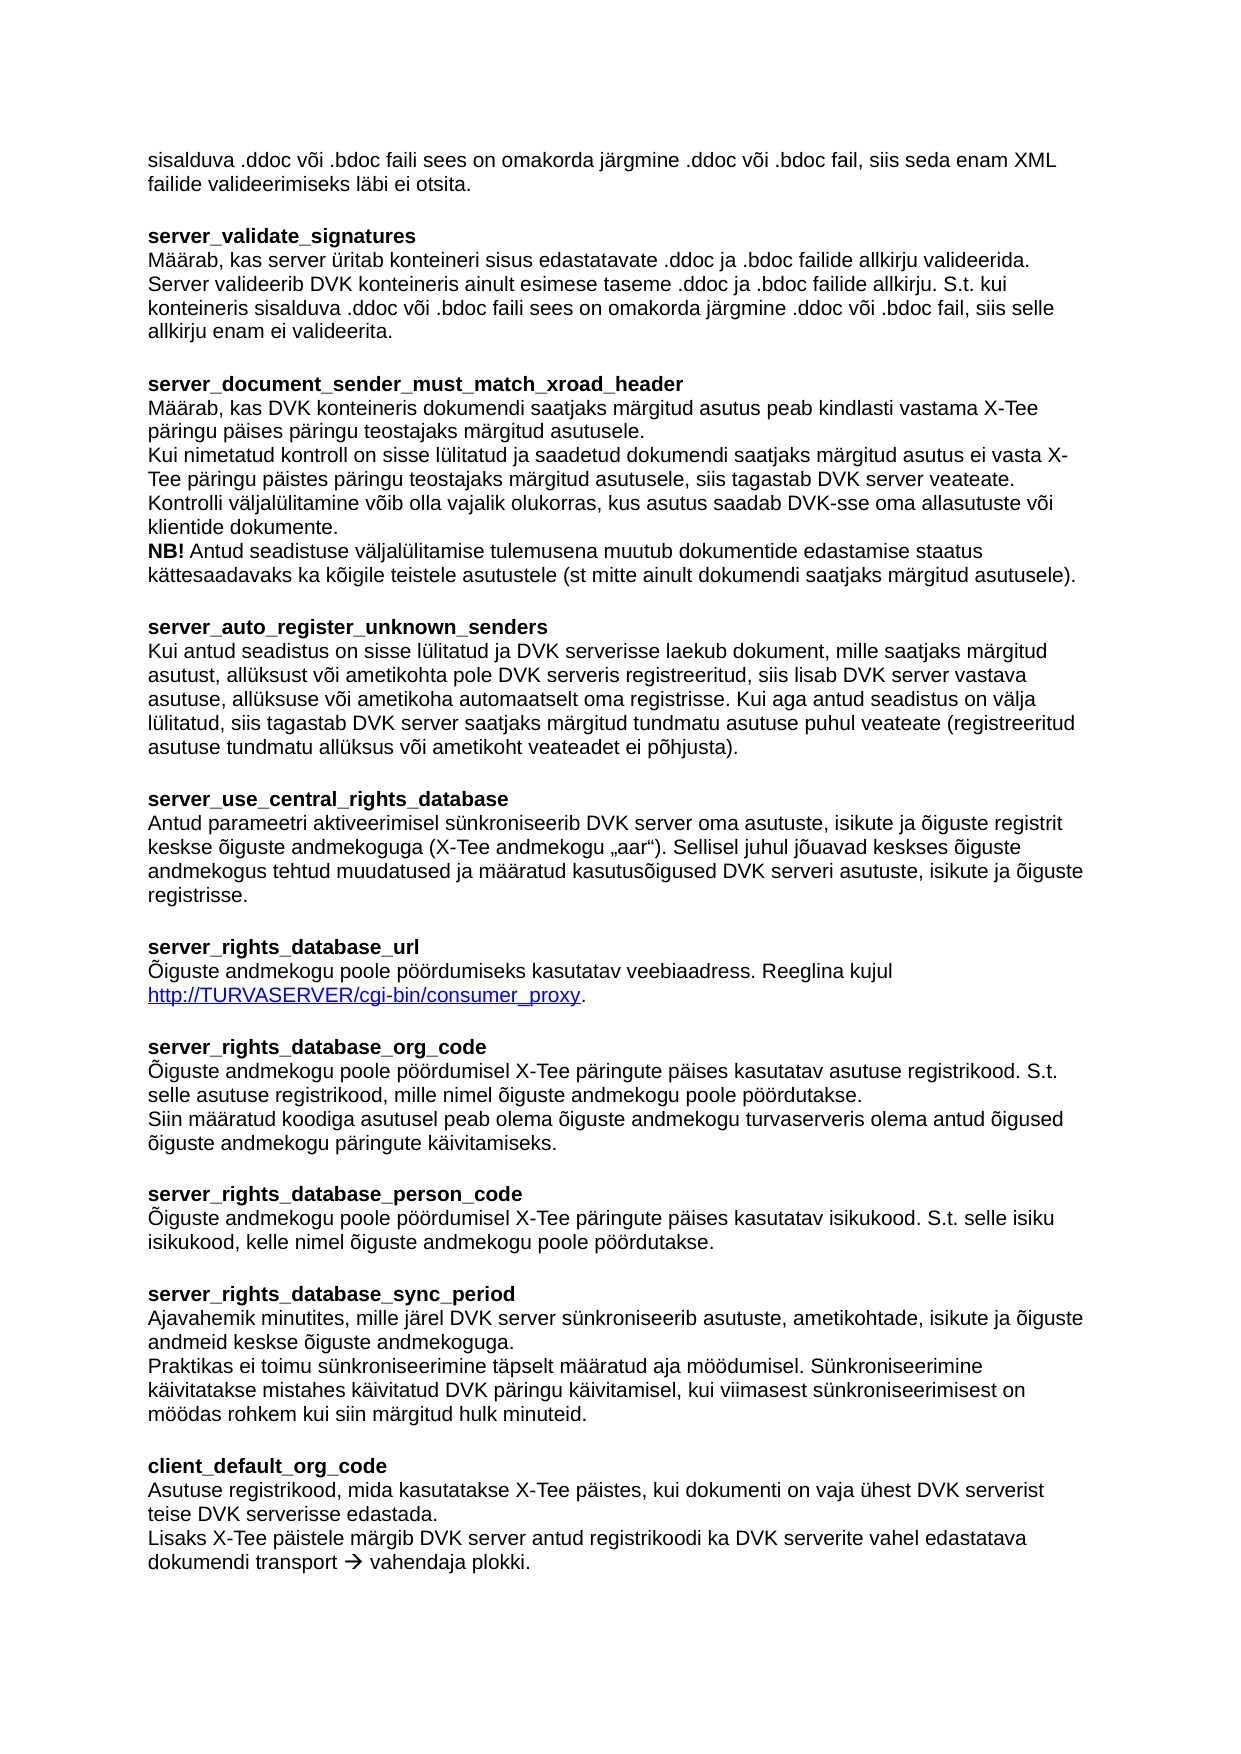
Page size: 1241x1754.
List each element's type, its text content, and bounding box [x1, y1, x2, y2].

text Kui antud seadistus on sisse lülitatud ja DVK serverisse laekub dokument, mille saatjaks märgitud asutust, allüksust või ametikohta pole DVK serveris registreeritud, siis lisab DVK server vastava asutuse, allüksuse või ametikoha automaatselt oma registrisse. Kui aga antud seadistus on välja lülitatud, siis tagastab DVK server saatjaks märgitud tundmatu asutuse puhul veateate (registreeritud asutuse tundmatu allüksus või ametikoht veateadet ei põhjusta). [148, 639, 1093, 759]
text server_rights_database_person_code [148, 1182, 1093, 1206]
text Õiguste andmekogu poole pöördumisel X-Tee päringute päises kasutatav asutuse registrikood. S.t. selle asutuse registrikood, mille nimel õiguste andmekogu poole pöördutakse. [148, 1058, 1093, 1106]
text server_rights_database_sync_period [148, 1282, 1093, 1306]
text http://TURVASERVER/cgi-bin/consumer_proxy. [148, 982, 1093, 1006]
text Lisaks X-Tee päistele märgib DVK server antud registrikoodi ka DVK serverite vahel edastatava dokumendi transport  vahendaja plokki. [148, 1526, 1093, 1574]
text Õiguste andmekogu poole pöördumiseks kasutatav veebiaadress. Reeglina kujul [148, 958, 1093, 982]
text Antud parameetri aktiveerimisel sünkroniseerib DVK server oma asutuste, isikute ja õiguste registrit keskse õiguste andmekoguga (X-Tee andmekogu „aar“). Sellisel juhul jõuavad keskses õiguste andmekogus tehtud muudatused ja määratud kasutusõigused DVK serveri asutuste, isikute ja õiguste registrisse. [148, 811, 1093, 907]
text NB! Antud seadistuse väljalülitamise tulemusena muutub dokumentide edastamise staatus kättesaadavaks ka kõigile teistele asutustele (st mitte ainult dokumendi saatjaks märgitud asutusele). [148, 539, 1093, 587]
text Määrab, kas server üritab konteineri sisus edastatavate .ddoc ja .bdoc failide allkirju valideerida. Server valideerib DVK konteineris ainult esimese taseme .ddoc ja .bdoc failide allkirju. S.t. kui konteineris sisalduva .ddoc või .bdoc faili sees on omakorda järgmine .ddoc või .bdoc fail, siis selle allkirju enam ei valideerita. [148, 247, 1093, 343]
text Kui nimetatud kontroll on sisse lülitatud ja saadetud dokumendi saatjaks märgitud asutus ei vasta X-Tee päringu päistes päringu teostajaks märgitud asutusele, siis tagastab DVK server veateate. Kontrolli väljalülitamine võib olla vajalik olukorras, kus asutus saadab DVK-sse oma allasutuste või klientide dokumente. [148, 443, 1093, 539]
text sisalduva .ddoc või .bdoc faili sees on omakorda järgmine .ddoc või .bdoc fail, siis seda enam XML failide valideerimiseks läbi ei otsita. [148, 148, 1093, 196]
text server_rights_database_org_code [148, 1034, 1093, 1058]
text server_auto_register_unknown_senders [148, 615, 1093, 639]
text Ajavahemik minutites, mille järel DVK server sünkroniseerib asutuste, ametikohtade, isikute ja õiguste andmeid keskse õiguste andmekoguga. [148, 1306, 1093, 1354]
text Asutuse registrikood, mida kasutatakse X-Tee päistes, kui dokumenti on vaja ühest DVK serverist teise DVK serverisse edastada. [148, 1478, 1093, 1526]
text Siin määratud koodiga asutusel peab olema õiguste andmekogu turvaserveris olema antud õigused õiguste andmekogu päringute käivitamiseks. [148, 1106, 1093, 1154]
text client_default_org_code [148, 1454, 1093, 1478]
text server_validate_signatures [148, 223, 1093, 247]
text server_use_central_rights_database [148, 787, 1093, 811]
text server_rights_database_url [148, 934, 1093, 958]
text Õiguste andmekogu poole pöördumisel X-Tee päringute päises kasutatav isikukood. S.t. selle isiku isikukood, kelle nimel õiguste andmekogu poole pöördutakse. [148, 1206, 1093, 1254]
text Määrab, kas DVK konteineris dokumendi saatjaks märgitud asutus peab kindlasti vastama X-Tee päringu päises päringu teostajaks märgitud asutusele. [148, 395, 1093, 443]
text server_document_sender_must_match_xroad_header [148, 371, 1093, 395]
text Praktikas ei toimu sünkroniseerimine täpselt määratud aja möödumisel. Sünkroniseerimine käivitatakse mistahes käivitatud DVK päringu käivitamisel, kui viimasest sünkroniseerimisest on möödas rohkem kui siin märgitud hulk minuteid. [148, 1354, 1093, 1426]
